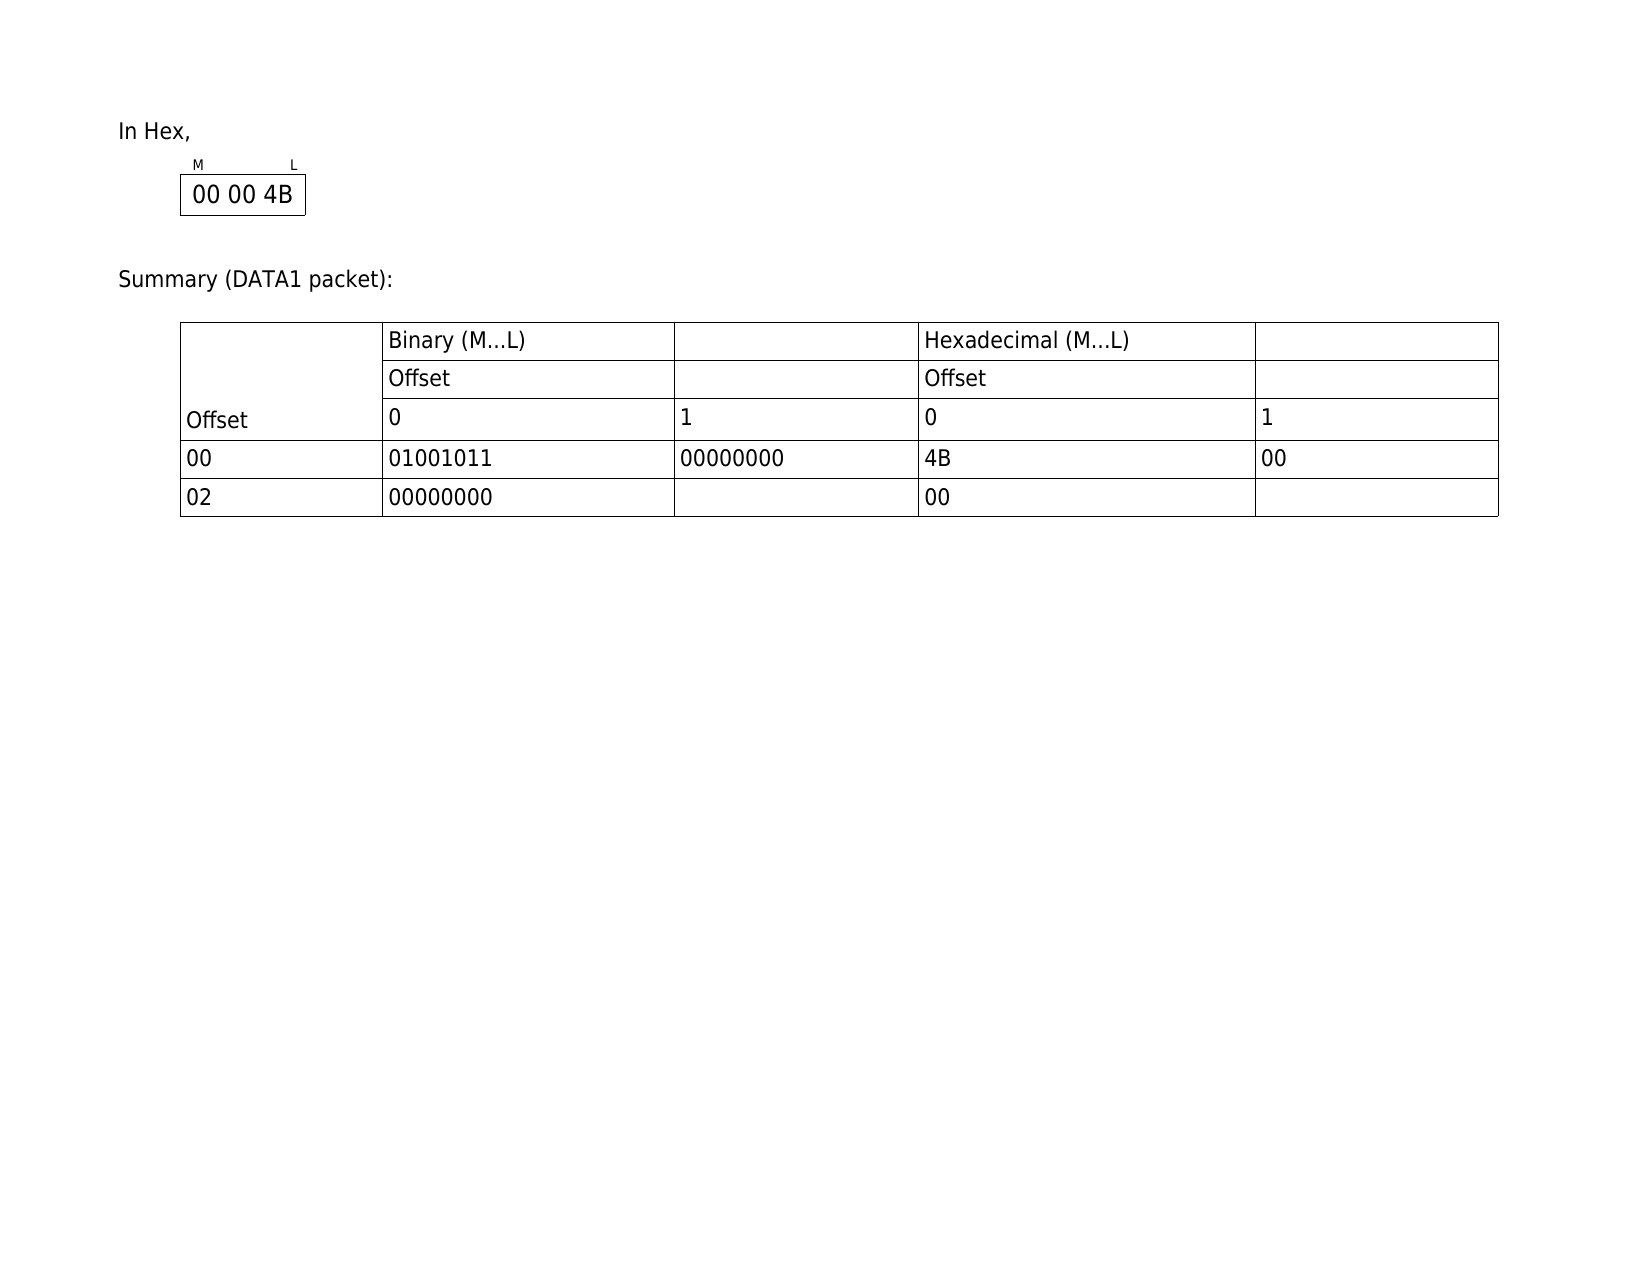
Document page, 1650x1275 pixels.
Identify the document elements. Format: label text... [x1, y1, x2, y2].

table_header Offset [181, 323, 382, 440]
table_cell 02 [181, 479, 382, 516]
table_cell 00 [919, 479, 1255, 516]
table_cell Offset [919, 361, 1255, 398]
table_cell 1 [1256, 399, 1498, 440]
table_cell [1256, 361, 1498, 398]
text Summary (DATA1 packet): [118, 266, 1532, 292]
table_cell 0 [919, 399, 1255, 440]
text M L [118, 145, 1532, 174]
table_cell 01001011 [383, 441, 674, 478]
table_cell [675, 361, 918, 398]
table_header Hexadecimal (M...L) [919, 323, 1255, 360]
table_cell [1256, 479, 1498, 516]
table_header Binary (M...L) [383, 323, 674, 360]
table_cell 00000000 [675, 441, 918, 478]
table_cell [675, 479, 918, 516]
table_cell 4B [919, 441, 1255, 478]
table_header 00 00 4B [181, 175, 305, 215]
table_cell 00 [1256, 441, 1498, 478]
table_cell 00000000 [383, 479, 674, 516]
table_header [675, 323, 918, 360]
table_header [1256, 323, 1498, 360]
text In Hex, [118, 118, 1532, 145]
table_cell Offset [383, 361, 674, 398]
table_cell 0 [383, 399, 674, 440]
table_cell 00 [181, 441, 382, 478]
table_cell 1 [675, 399, 918, 440]
